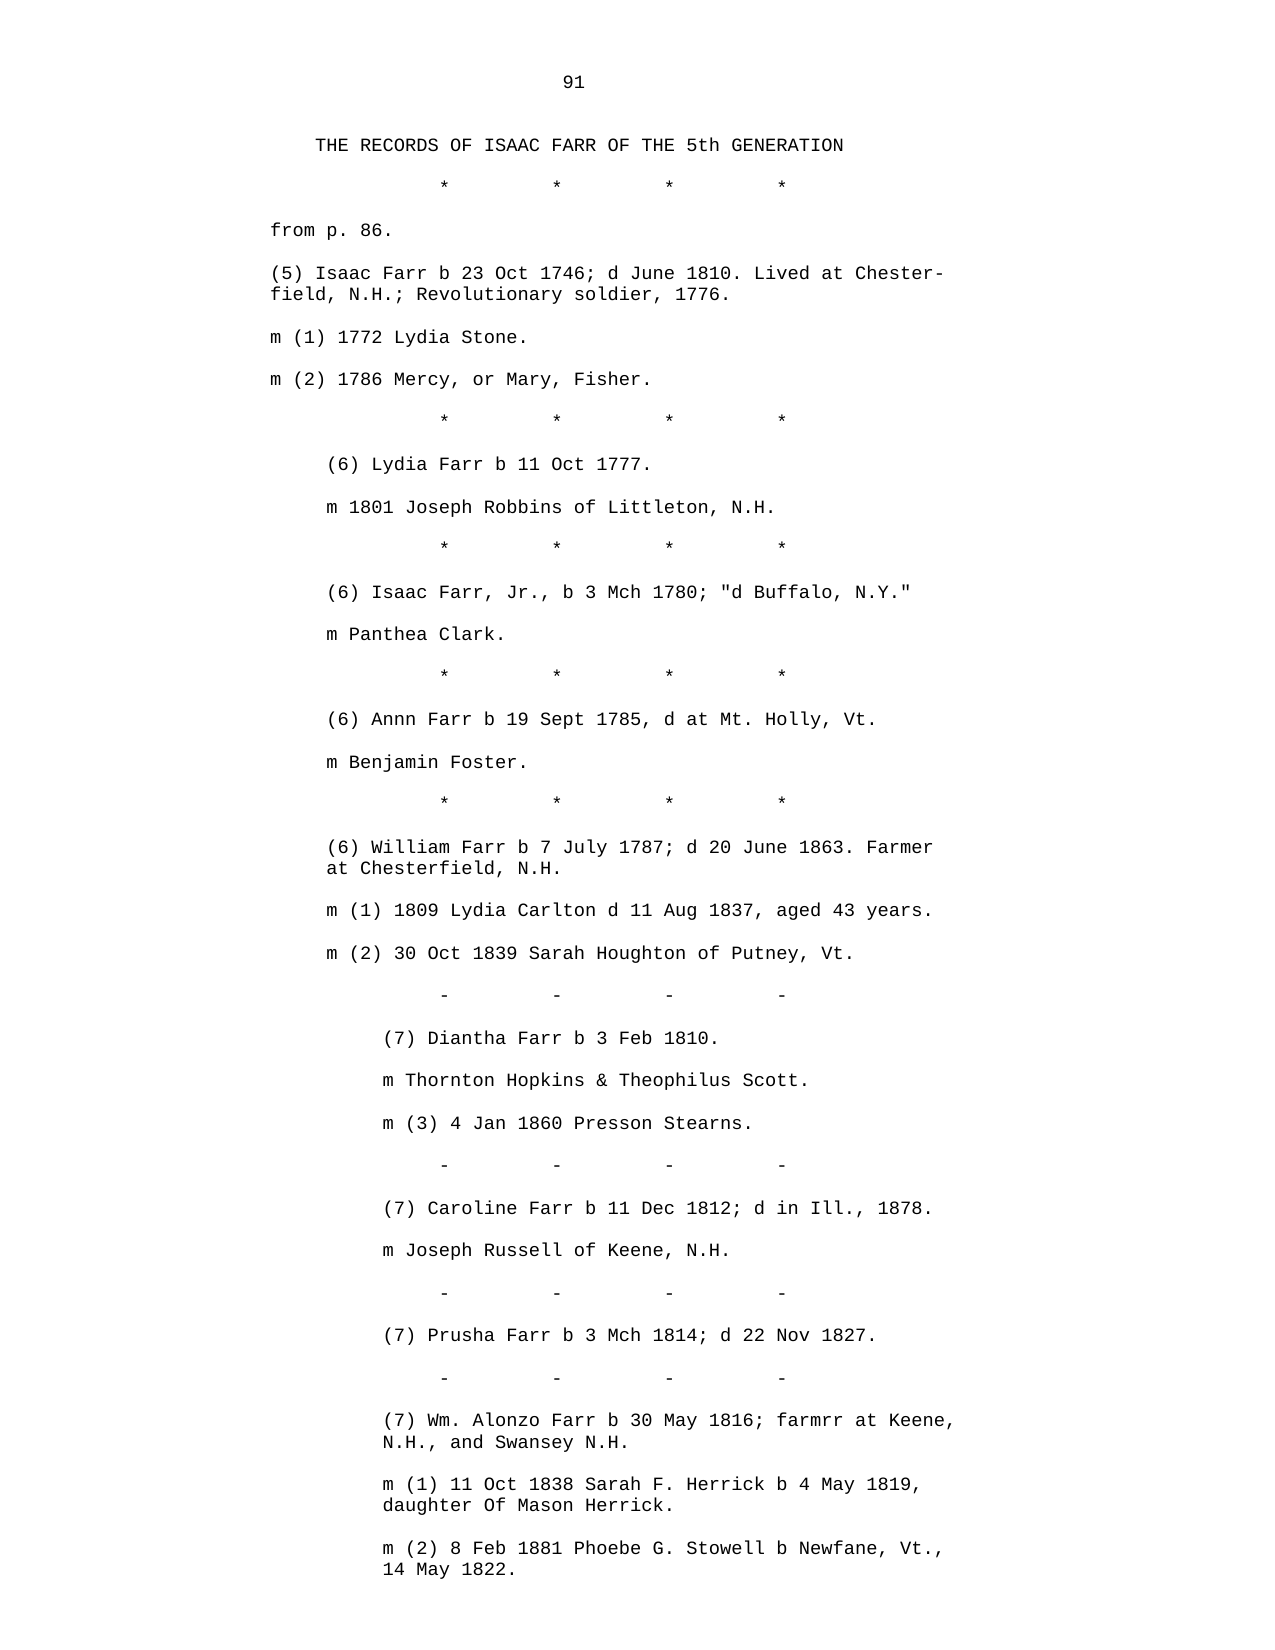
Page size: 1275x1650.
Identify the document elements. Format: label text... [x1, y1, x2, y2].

text m (1) 11 Oct 1838 Sarah F. Herrick b 4 May 1819, [225, 1475, 1157, 1496]
text 14 May 1822. [225, 1560, 1157, 1581]
text m (3) 4 Jan 1860 Presson Stearns. [225, 1114, 1157, 1135]
text m Joseph Russell of Keene, N.H. [225, 1241, 1157, 1262]
text field, N.H.; Revolutionary soldier, 1776. [225, 285, 1157, 306]
text - - - - [225, 986, 1157, 1007]
text * * * * [225, 179, 1157, 200]
text - - - - [225, 1156, 1157, 1177]
text m Panthea Clark. [225, 625, 1157, 646]
text (6) Annn Farr b 19 Sept 1785, d at Mt. Holly, Vt. [225, 710, 1157, 731]
text * * * * [225, 412, 1157, 434]
text (6) Lydia Farr b 11 Oct 1777. [225, 455, 1157, 476]
text daughter Of Mason Herrick. [225, 1496, 1157, 1517]
text at Chesterfield, N.H. [225, 859, 1157, 880]
text (6) Isaac Farr, Jr., b 3 Mch 1780; "d Buffalo, N.Y." [225, 582, 1157, 604]
text (7) Wm. Alonzo Farr b 30 May 1816; farmrr at Keene, [225, 1411, 1157, 1432]
text (7) Diantha Farr b 3 Feb 1810. [225, 1029, 1157, 1050]
text THE RECORDS OF ISAAC FARR OF THE 5th GENERATION [225, 136, 1157, 157]
text N.H., and Swansey N.H. [225, 1432, 1157, 1454]
text m Thornton Hopkins & Theophilus Scott. [225, 1071, 1157, 1092]
text - - - - [225, 1369, 1157, 1390]
text m (2) 30 Oct 1839 Sarah Houghton of Putney, Vt. [225, 944, 1157, 965]
text * * * * [225, 667, 1157, 689]
text m 1801 Joseph Robbins of Littleton, N.H. [225, 497, 1157, 519]
text m (1) 1809 Lydia Carlton d 11 Aug 1837, aged 43 years. [225, 901, 1157, 922]
text (7) Caroline Farr b 11 Dec 1812; d in Ill., 1878. [225, 1199, 1157, 1220]
text m (2) 1786 Mercy, or Mary, Fisher. [225, 370, 1157, 391]
text (7) Prusha Farr b 3 Mch 1814; d 22 Nov 1827. [225, 1326, 1157, 1347]
text - - - - [225, 1284, 1157, 1305]
text from p. 86. [225, 221, 1157, 242]
text m (1) 1772 Lydia Stone. [225, 327, 1157, 349]
text * * * * [225, 540, 1157, 561]
text (5) Isaac Farr b 23 Oct 1746; d June 1810. Lived at Chester- [225, 264, 1157, 285]
text (6) William Farr b 7 July 1787; d 20 June 1863. Farmer [225, 837, 1157, 859]
text * * * * [225, 795, 1157, 816]
text m Benjamin Foster. [225, 752, 1157, 774]
text m (2) 8 Feb 1881 Phoebe G. Stowell b Newfane, Vt., [225, 1539, 1157, 1560]
text 91 [225, 72, 1157, 94]
